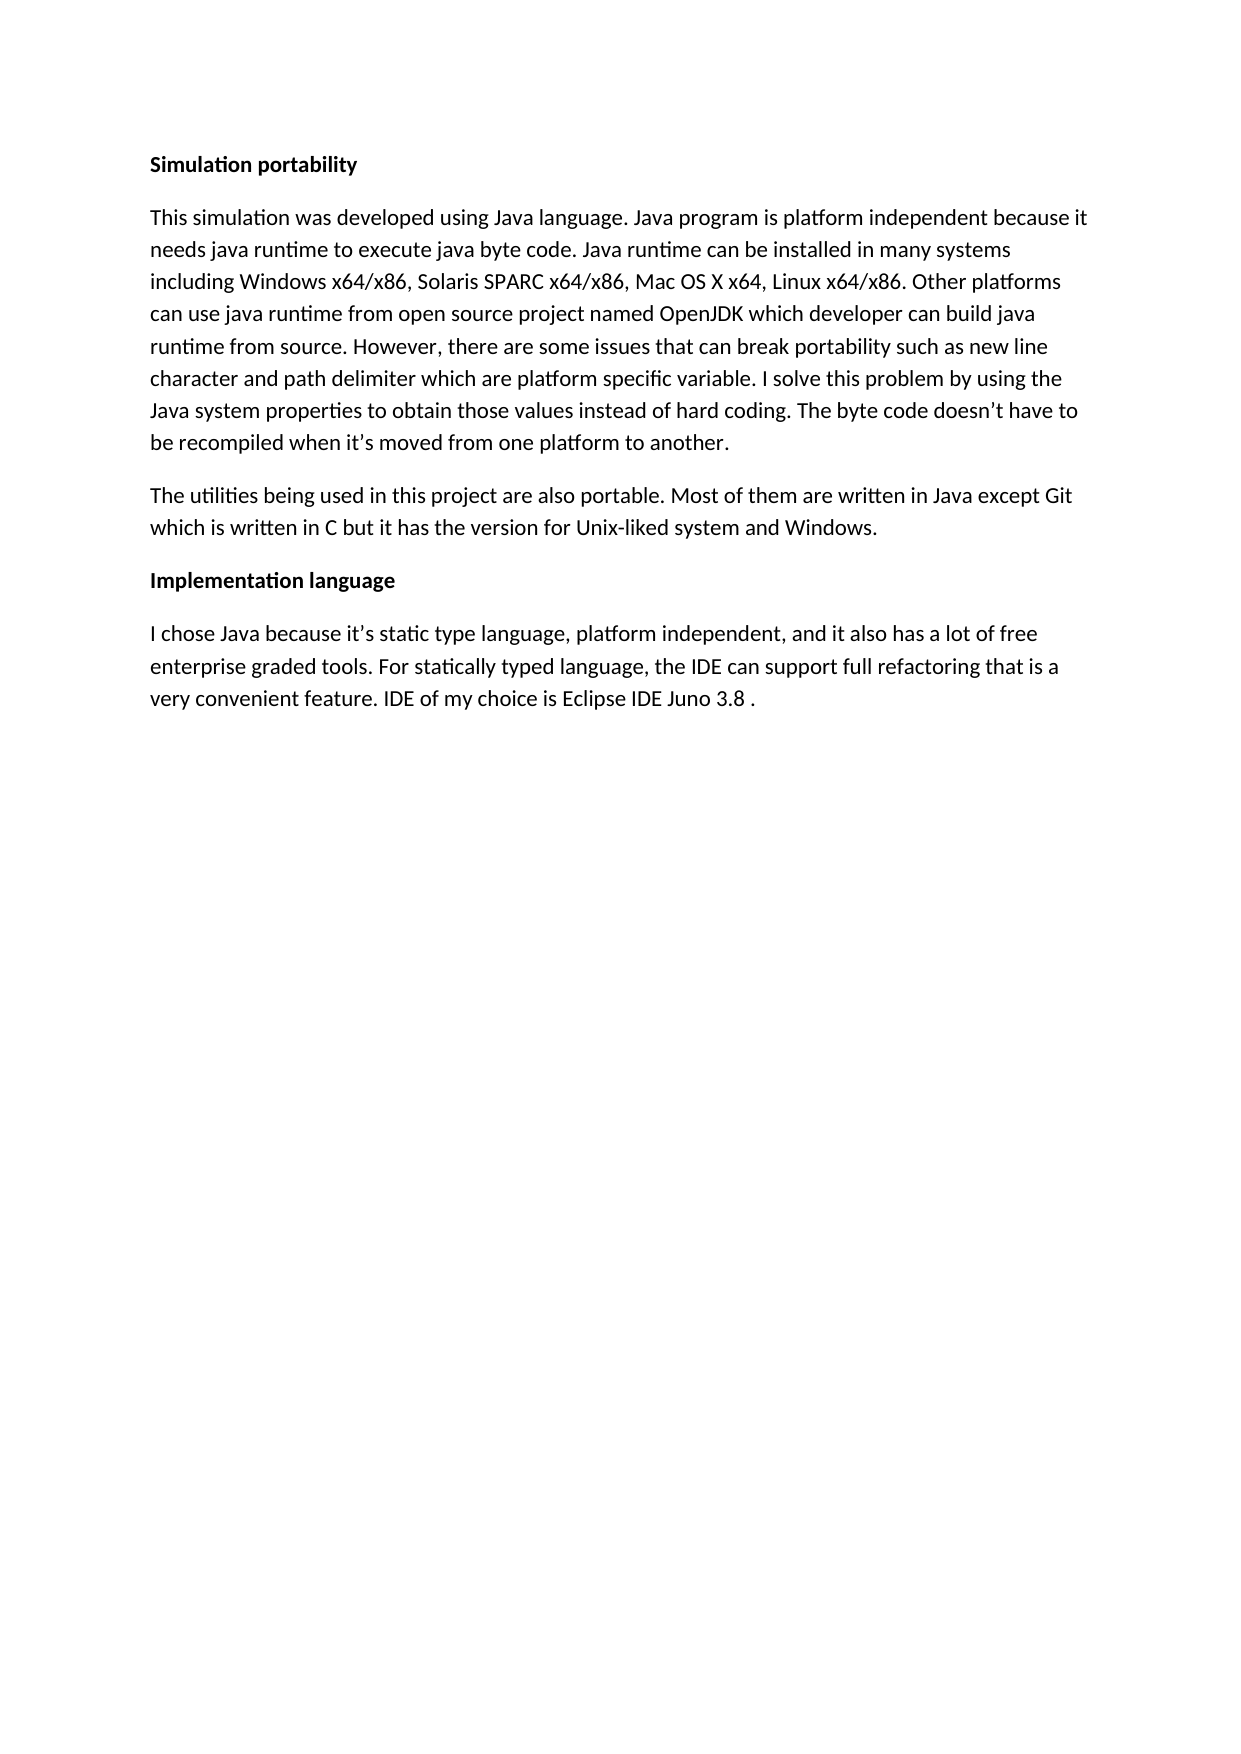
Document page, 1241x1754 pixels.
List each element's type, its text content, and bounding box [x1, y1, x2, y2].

text This simulation was developed using Java language. Java program is platform independent because it needs java runtime to execute java byte code. Java runtime can be installed in many systems including Windows x64/x86, Solaris SPARC x64/x86, Mac OS X x64, Linux x64/x86. Other platforms can use java runtime from open source project named OpenJDK which developer can build java runtime from source. However, there are some issues that can break portability such as new line character and path delimiter which are platform specific variable. I solve this problem by using the Java system properties to obtain those values instead of hard coding. The byte code doesn’t have to be recompiled when it’s moved from one platform to another. [150, 203, 1090, 456]
text The utilities being used in this project are also portable. Most of them are written in Java except Git which is written in C but it has the version for Unix-liked system and Windows. [150, 481, 1090, 542]
text I chose Java because it’s static type language, platform independent, and it also has a lot of free enterprise graded tools. For statically typed language, the IDE can support full refactoring that is a very convenient feature. IDE of my choice is Eclipse IDE Juno 3.8 . [150, 619, 1090, 712]
text Simulation portability [150, 150, 1090, 178]
text Implementation language [150, 567, 1090, 594]
